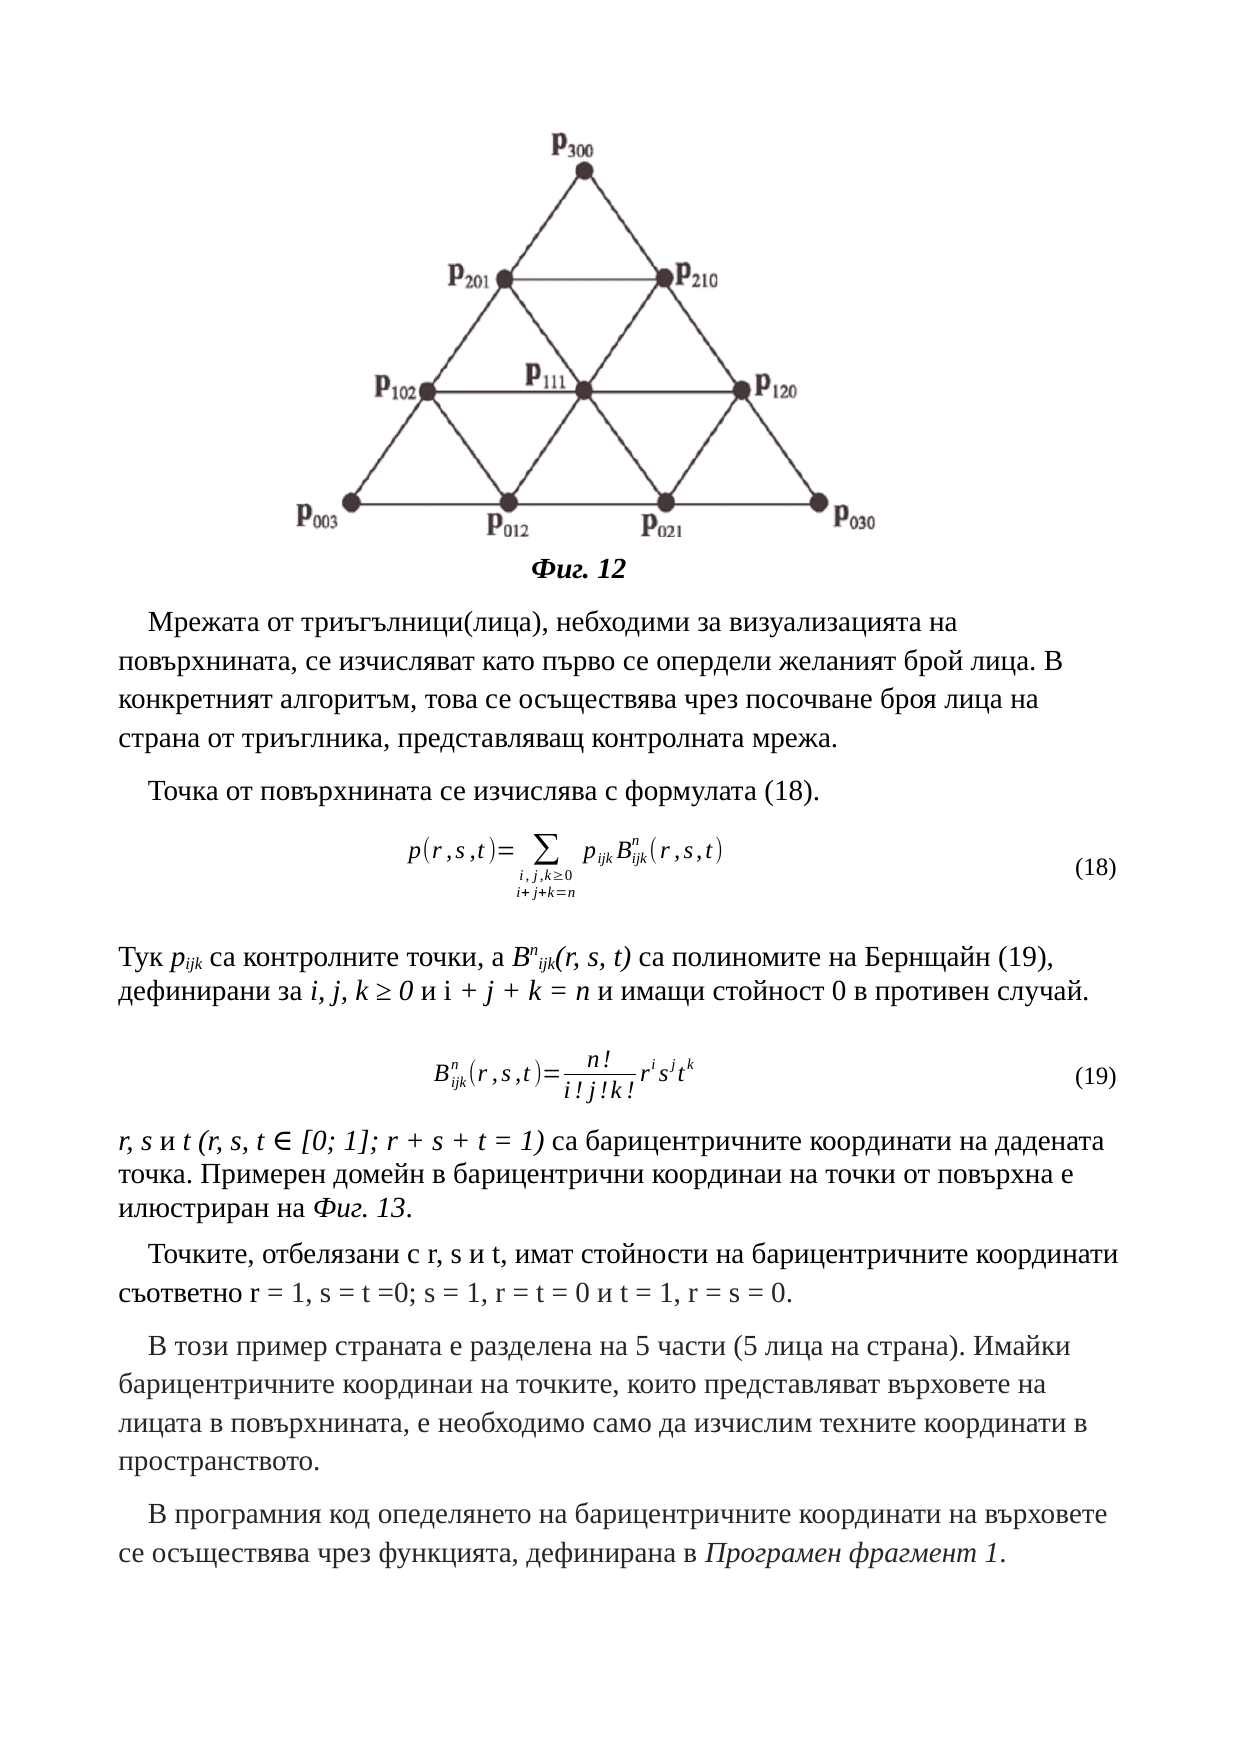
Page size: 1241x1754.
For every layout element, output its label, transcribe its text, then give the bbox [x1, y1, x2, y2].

table_header [118, 826, 1010, 906]
picture [292, 132, 880, 537]
table_header [118, 1040, 1010, 1111]
subtitle r, s и t (r, s, t ∈ [0; 1]; r + s + t = 1) са барицентричните координати на дадената точка. Примерен домейн в барицентрични координаи на точки от повърхна е илюстриран на Фиг. 13. [118, 1123, 1122, 1224]
text Тук pijk са контролните точки, а Bnijk(r, s, t) са полиномите на Бернщайн (19), дефинирани за i, j, k ≥ 0 и i + j + k = n и имащи стойност 0 в противен случай. [118, 939, 1122, 1007]
table_header (19) [1010, 1040, 1122, 1111]
text В този пример страната е разделена на 5 части (5 лица на страна). Имайки барицентричните координаи на точките, които представляват върховете на лицата в повърхнината, е необходимо само да изчислим техните координати в пространството. [118, 1328, 1122, 1477]
text Мрежата от триъгълници(лица), небходими за визуализацията на повърхнината, се изчисляват като първо се опердели желаният брой лица. В конкретният алгоритъм, това се осъществява чрез посочване броя лица на страна от триъглника, представляващ контролната мрежа. [118, 604, 1122, 753]
text Точките, отбелязани с r, s и t, имат стойности на барицентричните координати съответно r = 1, s = t =0; s = 1, r = t = 0 и t = 1, r = s = 0. [118, 1236, 1122, 1308]
text Точка от повърхнината се изчислява с формулата (18). [118, 773, 1122, 806]
table_header (18) [1010, 826, 1122, 906]
text Фиг. 12 [118, 512, 1122, 584]
text В програмния код опеделянето на барицентричните координати на върховете се осъществява чрез функцията, дефинирана в Програмен фрагмент 1. [118, 1497, 1122, 1569]
